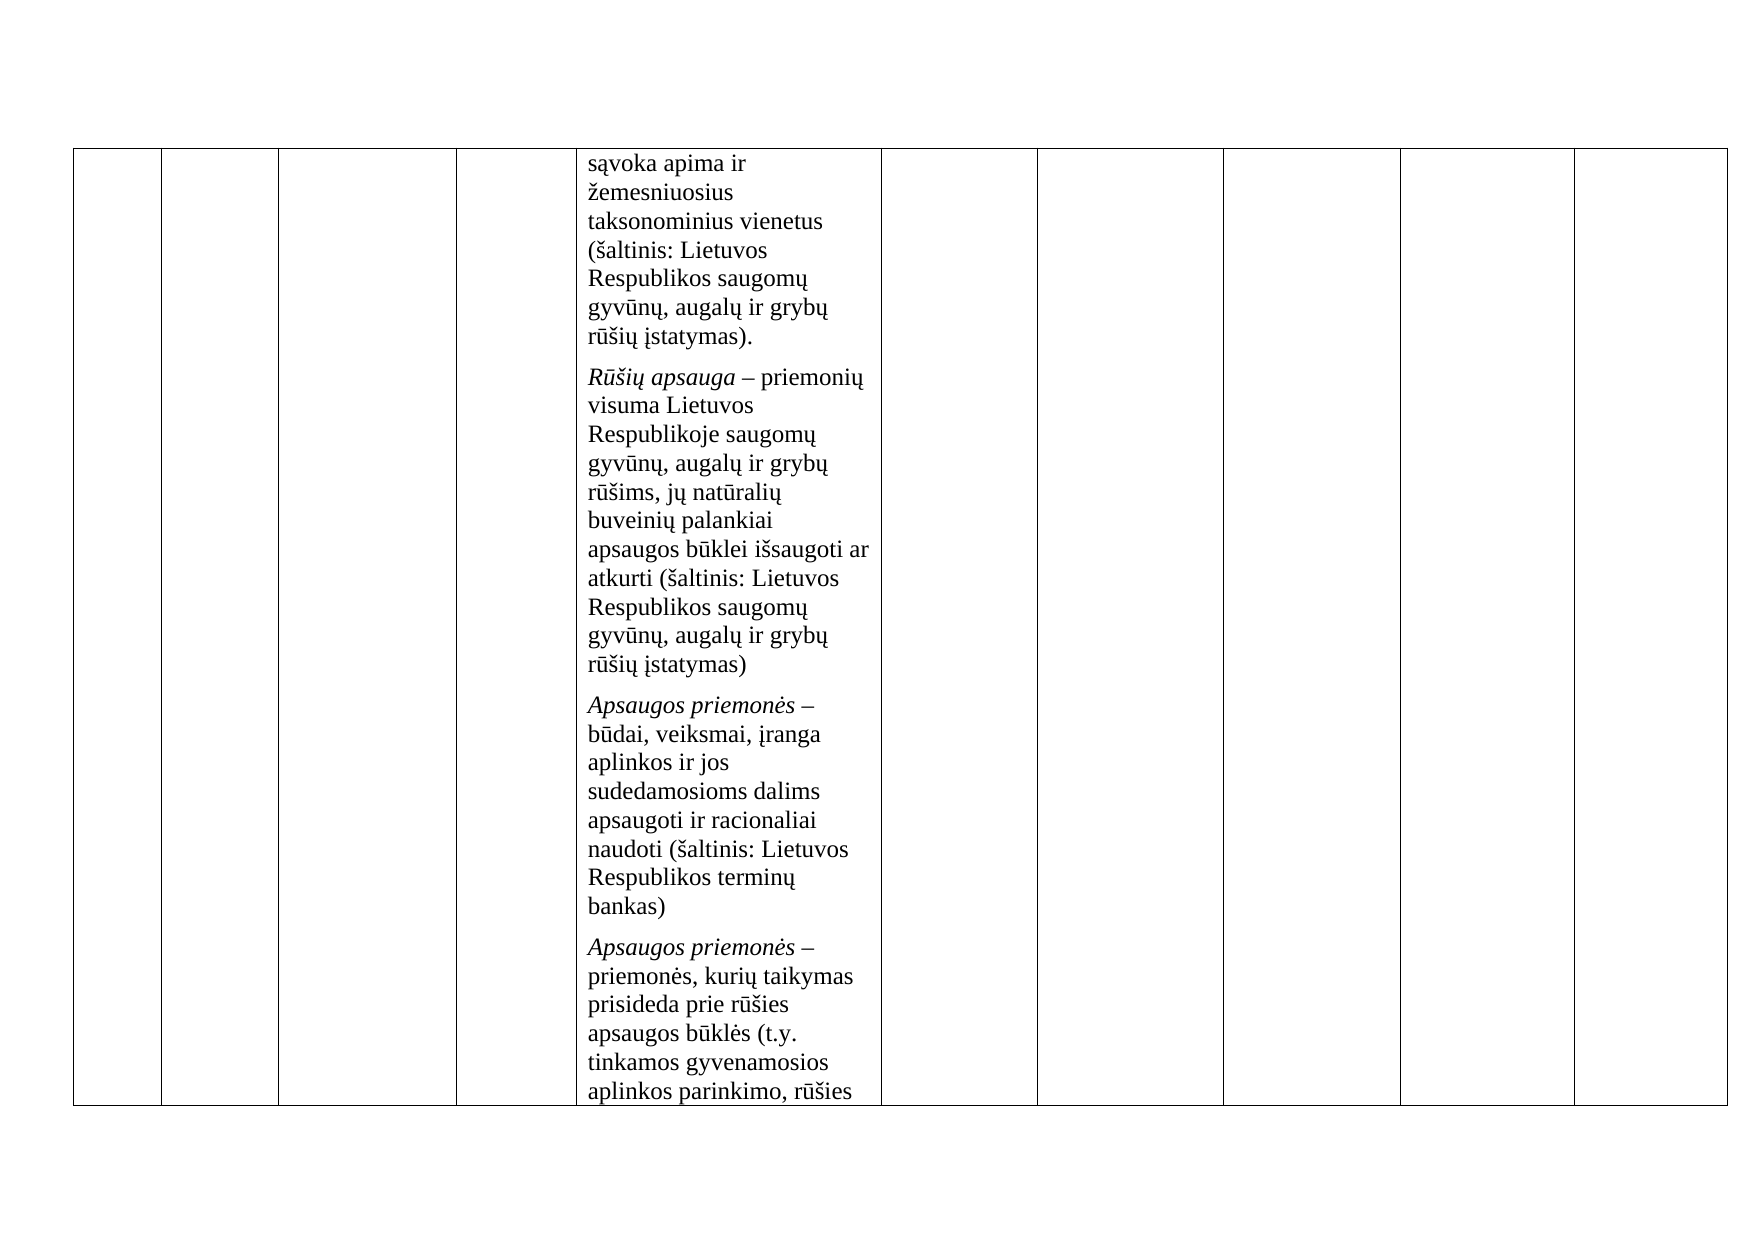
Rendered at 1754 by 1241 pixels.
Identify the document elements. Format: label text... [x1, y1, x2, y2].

table_cell sąvoka apima ir žemesniuosius taksonominius vienetus (šaltinis: Lietuvos Respublikos saugomų gyvūnų, augalų ir grybų rūšių įstatymas). Rūšių apsauga – priemonių visuma Lietuvos Respublikoje saugomų gyvūnų, augalų ir grybų rūšims, jų natūralių buveinių palankiai apsaugos būklei išsaugoti ar atkurti (šaltinis: Lietuvos Respublikos saugomų gyvūnų, augalų ir grybų rūšių įstatymas) Apsaugos priemonės – būdai, veiksmai, įranga aplinkos ir jos sudedamosioms dalims apsaugoti ir racionaliai naudoti (šaltinis: Lietuvos Respublikos terminų bankas) Apsaugos priemonės – priemonės, kurių taikymas prisideda prie rūšies apsaugos būklės (t.y. tinkamos gyvenamosios aplinkos parinkimo, rūšies [577, 149, 881, 1104]
table_cell [882, 149, 1037, 1104]
table_cell [1224, 149, 1400, 1104]
table_cell [1038, 149, 1223, 1104]
table_cell [74, 149, 161, 1104]
table_cell [1575, 149, 1727, 1104]
table_cell [279, 149, 456, 1104]
table_cell [162, 149, 278, 1104]
table_cell [457, 149, 576, 1104]
table_cell [1401, 149, 1574, 1104]
